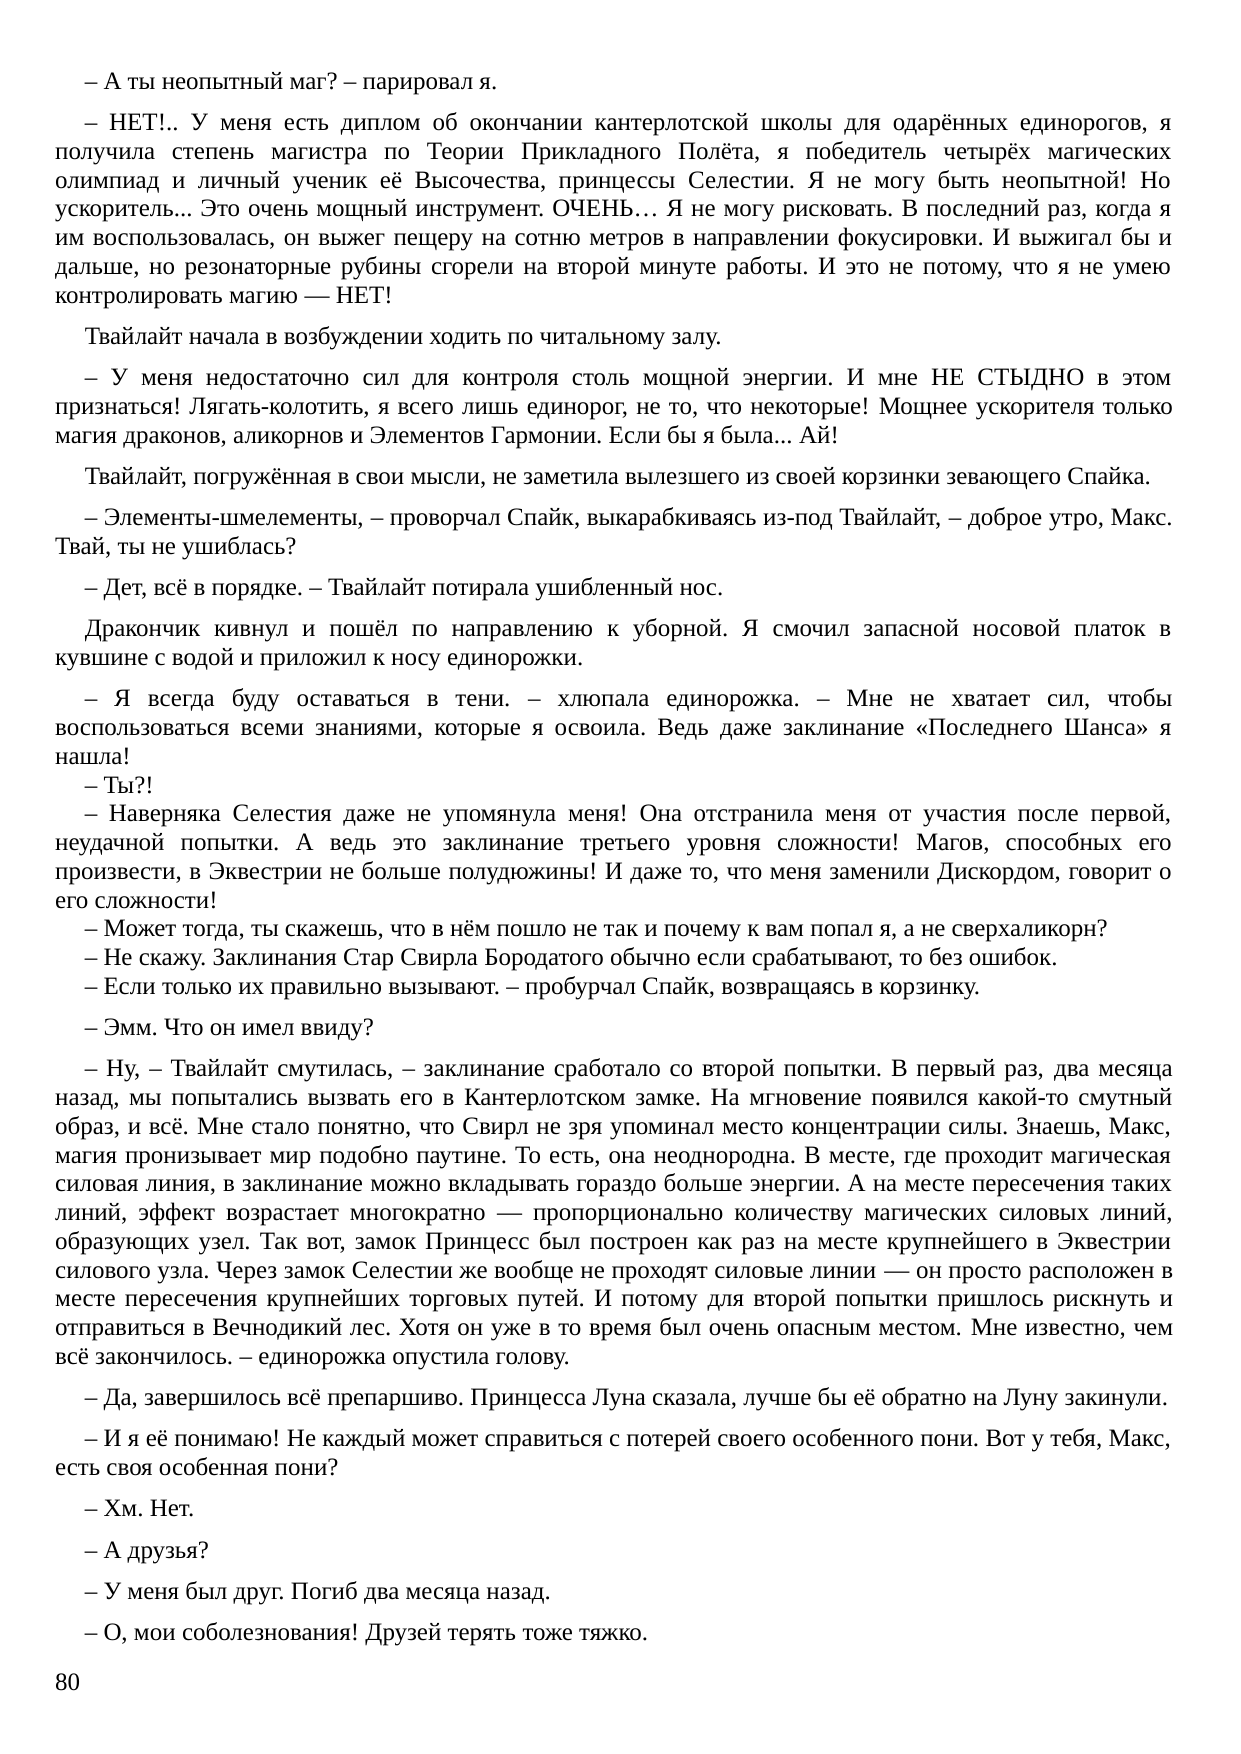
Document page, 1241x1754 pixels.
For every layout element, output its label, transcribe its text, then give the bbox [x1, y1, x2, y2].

text – Дет, всё в порядке. – Твайлайт потирала ушибленный нос. [55, 572, 1173, 601]
text – НЕТ!.. У меня есть диплом об окончании кантерлотской школы для одарённых единорогов, я получила степень магистра по Теории Прикладного Полёта, я победитель четырёх магических олимпиад и личный ученик её Высочества, принцессы Селестии. Я не могу быть неопытной! Но ускоритель... Это очень мощный инструмент. ОЧЕНЬ… Я не могу рисковать. В последний раз, когда я им воспользовалась, он выжег пещеру на сотню метров в направлении фокусировки. И выжигал бы и дальше, но резонаторные рубины сгорели на второй минуте работы. И это не потому, что я не умею контролировать магию — НЕТ! [55, 107, 1173, 308]
text Твайлайт начала в возбуждении ходить по читальному залу. [55, 321, 1173, 350]
text – Не скажу. Заклинания Стар Свирла Бородатого обычно если срабатывают, то без ошибок. [55, 942, 1173, 971]
text – Может тогда, ты скажешь, что в нём пошло не так и почему к вам попал я, а не сверхаликорн? [55, 913, 1173, 942]
text – А друзья? [55, 1535, 1173, 1563]
text – А ты неопытный маг? – парировал я. [55, 66, 1173, 95]
text – Элементы-шмелементы, – проворчал Спайк, выкарабкиваясь из-под Твайлайт, – доброе утро, Макс. Твай, ты не ушиблась? [55, 502, 1173, 560]
text – Наверняка Селестия даже не упомянула меня! Она отстранила меня от участия после первой, неудачной попытки. А ведь это заклинание третьего уровня сложности! Магов, способных его произвести, в Эквестрии не больше полудюжины! И даже то, что меня заменили Дискордом, говорит о его сложности! [55, 798, 1173, 913]
text – У меня был друг. Погиб два месяца назад. [55, 1576, 1173, 1605]
text – Ты?! [55, 770, 1173, 798]
text – И я её понимаю! Не каждый может справиться с потерей своего особенного пони. Вот у тебя, Макс, есть своя особенная пони? [55, 1423, 1173, 1481]
text – Если только их правильно вызывают. – пробурчал Спайк, возвращаясь в корзинку. [55, 971, 1173, 1000]
text – Хм. Нет. [55, 1493, 1173, 1522]
text – О, мои соболезнования! Друзей терять тоже тяжко. [55, 1617, 1173, 1646]
text Твайлайт, погружённая в свои мысли, не заметила вылезшего из своей корзинки зевающего Спайка. [55, 461, 1173, 490]
text – Я всегда буду оставаться в тени. – хлюпала единорожка. – Мне не хватает сил, чтобы воспользоваться всеми знаниями, которые я освоила. Ведь даже заклинание «Последнего Шанса» я нашла! [55, 683, 1173, 770]
text – У меня недостаточно сил для контроля столь мощной энергии. И мне НЕ СТЫДНО в этом признаться! Лягать-колотить, я всего лишь единорог, не то, что некоторые! Мощнее ускорителя только магия драконов, аликорнов и Элементов Гармонии. Если бы я была... Ай! [55, 362, 1173, 448]
text – Да, завершилось всё препаршиво. Принцесса Луна сказала, лучше бы её обратно на Луну закинули. [55, 1382, 1173, 1411]
text Дракончик кивнул и пошёл по направлению к уборной. Я смочил запасной носовой платок в кувшине с водой и приложил к носу единорожки. [55, 613, 1173, 671]
text – Эмм. Что он имел ввиду? [55, 1012, 1173, 1041]
text – Ну, – Твайлайт смутилась, – заклинание сработало со второй попытки. В первый раз, два месяца назад, мы попытались вызвать его в Кантерлотском замке. На мгновение появился какой-то смутный образ, и всё. Мне стало понятно, что Свирл не зря упоминал место концентрации силы. Знаешь, Макс, магия пронизывает мир подобно паутине. То есть, она неоднородна. В месте, где проходит магическая силовая линия, в заклинание можно вкладывать гораздо больше энергии. А на месте пересечения таких линий, эффект возрастает многократно — пропорционально количеству магических силовых линий, образующих узел. Так вот, замок Принцесс был построен как раз на месте крупнейшего в Эквестрии силового узла. Через замок Селестии же вообще не проходят силовые линии — он просто расположен в месте пересечения крупнейших торговых путей. И потому для второй попытки пришлось рискнуть и отправиться в Вечнодикий лес. Хотя он уже в то время был очень опасным местом. Мне известно, чем всё закончилось. – единорожка опустила голову. [55, 1053, 1173, 1370]
